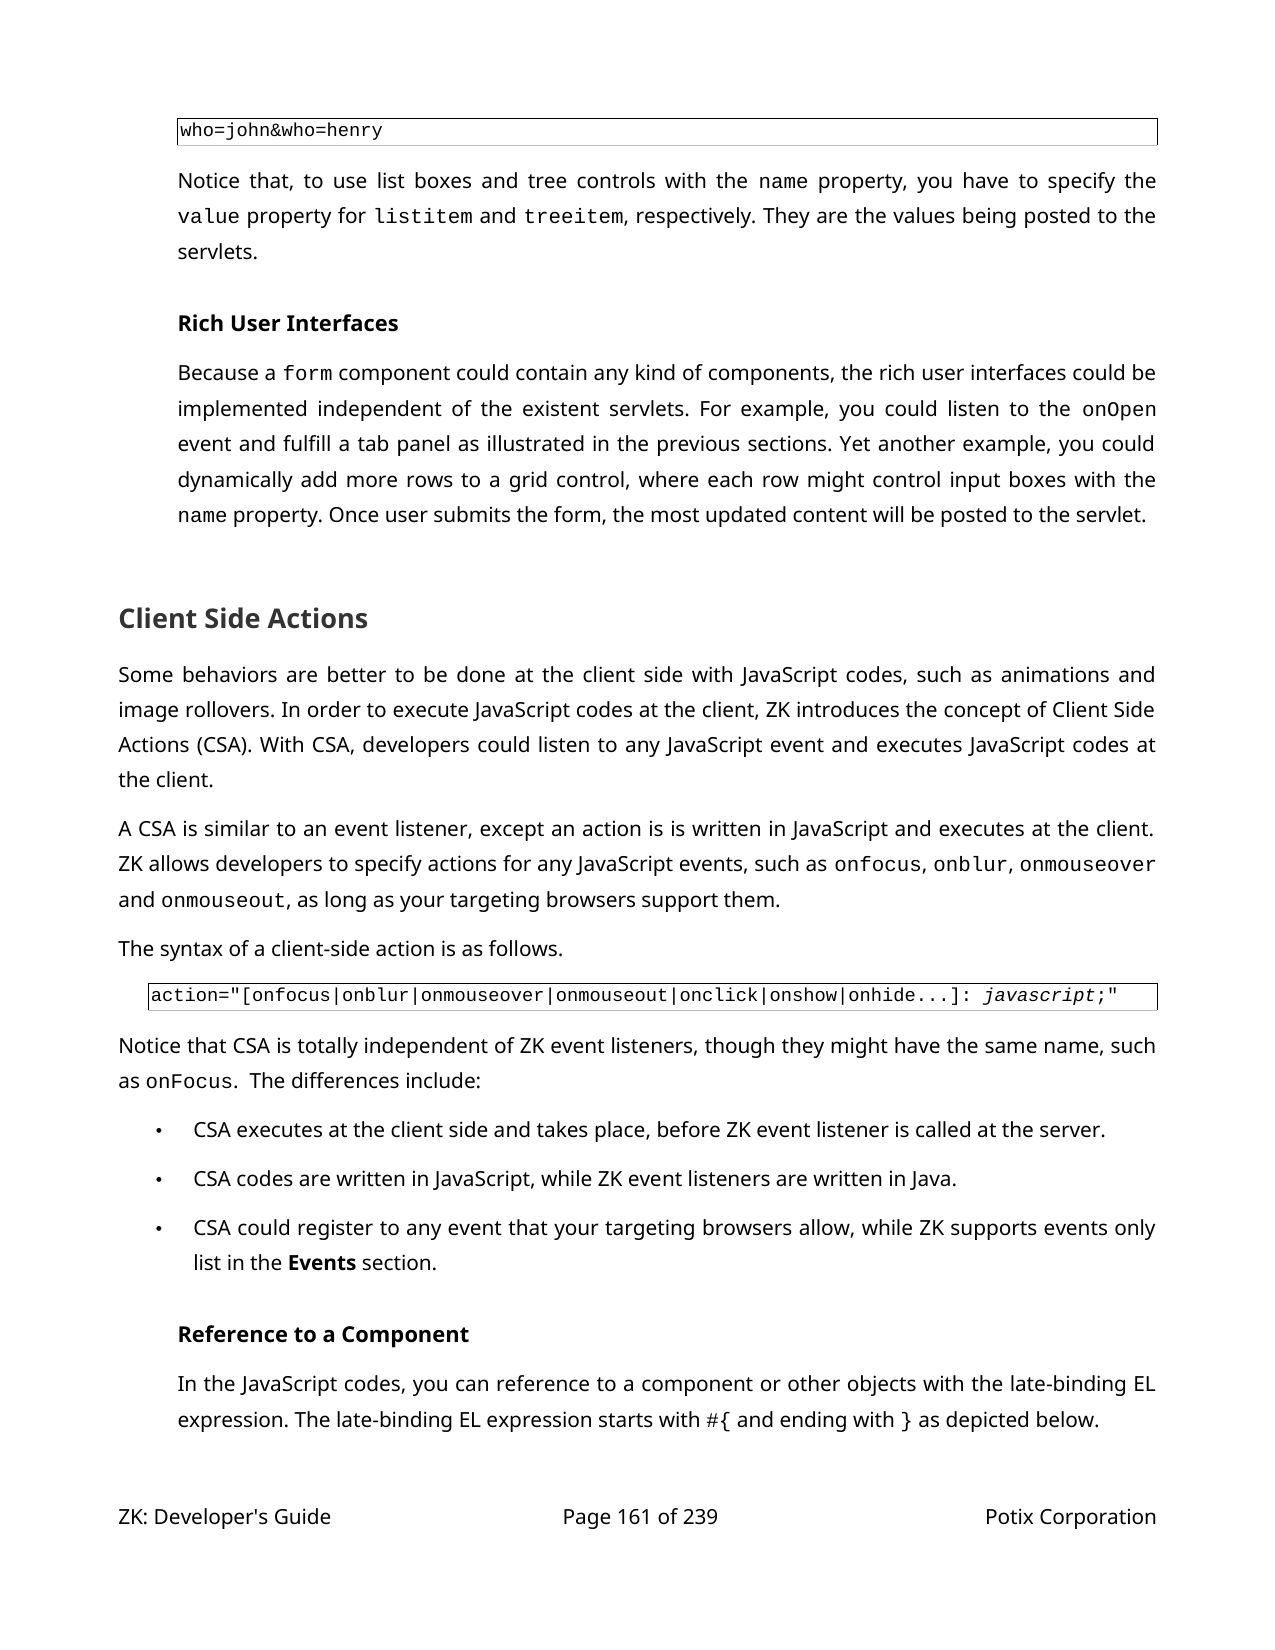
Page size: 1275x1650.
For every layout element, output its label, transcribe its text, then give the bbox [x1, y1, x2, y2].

subtitle Rich User Interfaces [177, 308, 1157, 338]
text A CSA is similar to an event listener, except an action is is written in JavaScript and executes at the client. ZK allows developers to specify actions for any JavaScript events, such as onfocus, onblur, onmouseover and onmouseout, as long as your targeting browsers support them. [118, 814, 1157, 913]
text Notice that CSA is totally independent of ZK event listeners, though they might have the same name, such as onFocus. The differences include: [118, 1031, 1157, 1094]
subtitle Client Side Actions [118, 599, 1157, 636]
text Some behaviors are better to be done at the client side with JavaScript codes, such as animations and image rollovers. In order to execute JavaScript codes at the client, ZK introduces the concept of Client Side Actions (CSA). With CSA, developers could listen to any JavaScript event and executes JavaScript codes at the client. [118, 660, 1157, 793]
text The syntax of a client-side action is as follows. [118, 934, 1157, 962]
text In the JavaScript codes, you can reference to a component or other objects with the late-binding EL expression. The late-binding EL expression starts with #{ and ending with } as depicted below. [177, 1369, 1157, 1433]
text action="[onfocus|onblur|onmouseover|onmouseout|onclick|onshow|onhide...]: javascript;" [149, 984, 1157, 1010]
text Notice that, to use list boxes and tree controls with the name property, you have to specify the value property for listitem and treeitem, respectively. They are the values being posted to the servlets. [177, 166, 1157, 265]
list CSA executes at the client side and takes place, before ZK event listener is called at the server. [156, 1115, 1157, 1143]
text who=john&who=henry [178, 119, 1157, 145]
list CSA could register to any event that your targeting browsers allow, while ZK supports events only list in the Events section. [156, 1213, 1157, 1276]
subtitle Reference to a Component [177, 1319, 1157, 1349]
list CSA codes are written in JavaScript, while ZK event listeners are written in Java. [156, 1164, 1157, 1192]
text Because a form component could contain any kind of components, the rich user interfaces could be implemented independent of the existent servlets. For example, you could listen to the onOpen event and fulfill a tab panel as illustrated in the previous sections. Yet another example, you could dynamically add more rows to a grid control, where each row might control input boxes with the name property. Once user submits the form, the most updated content will be posted to the servlet. [177, 358, 1157, 528]
